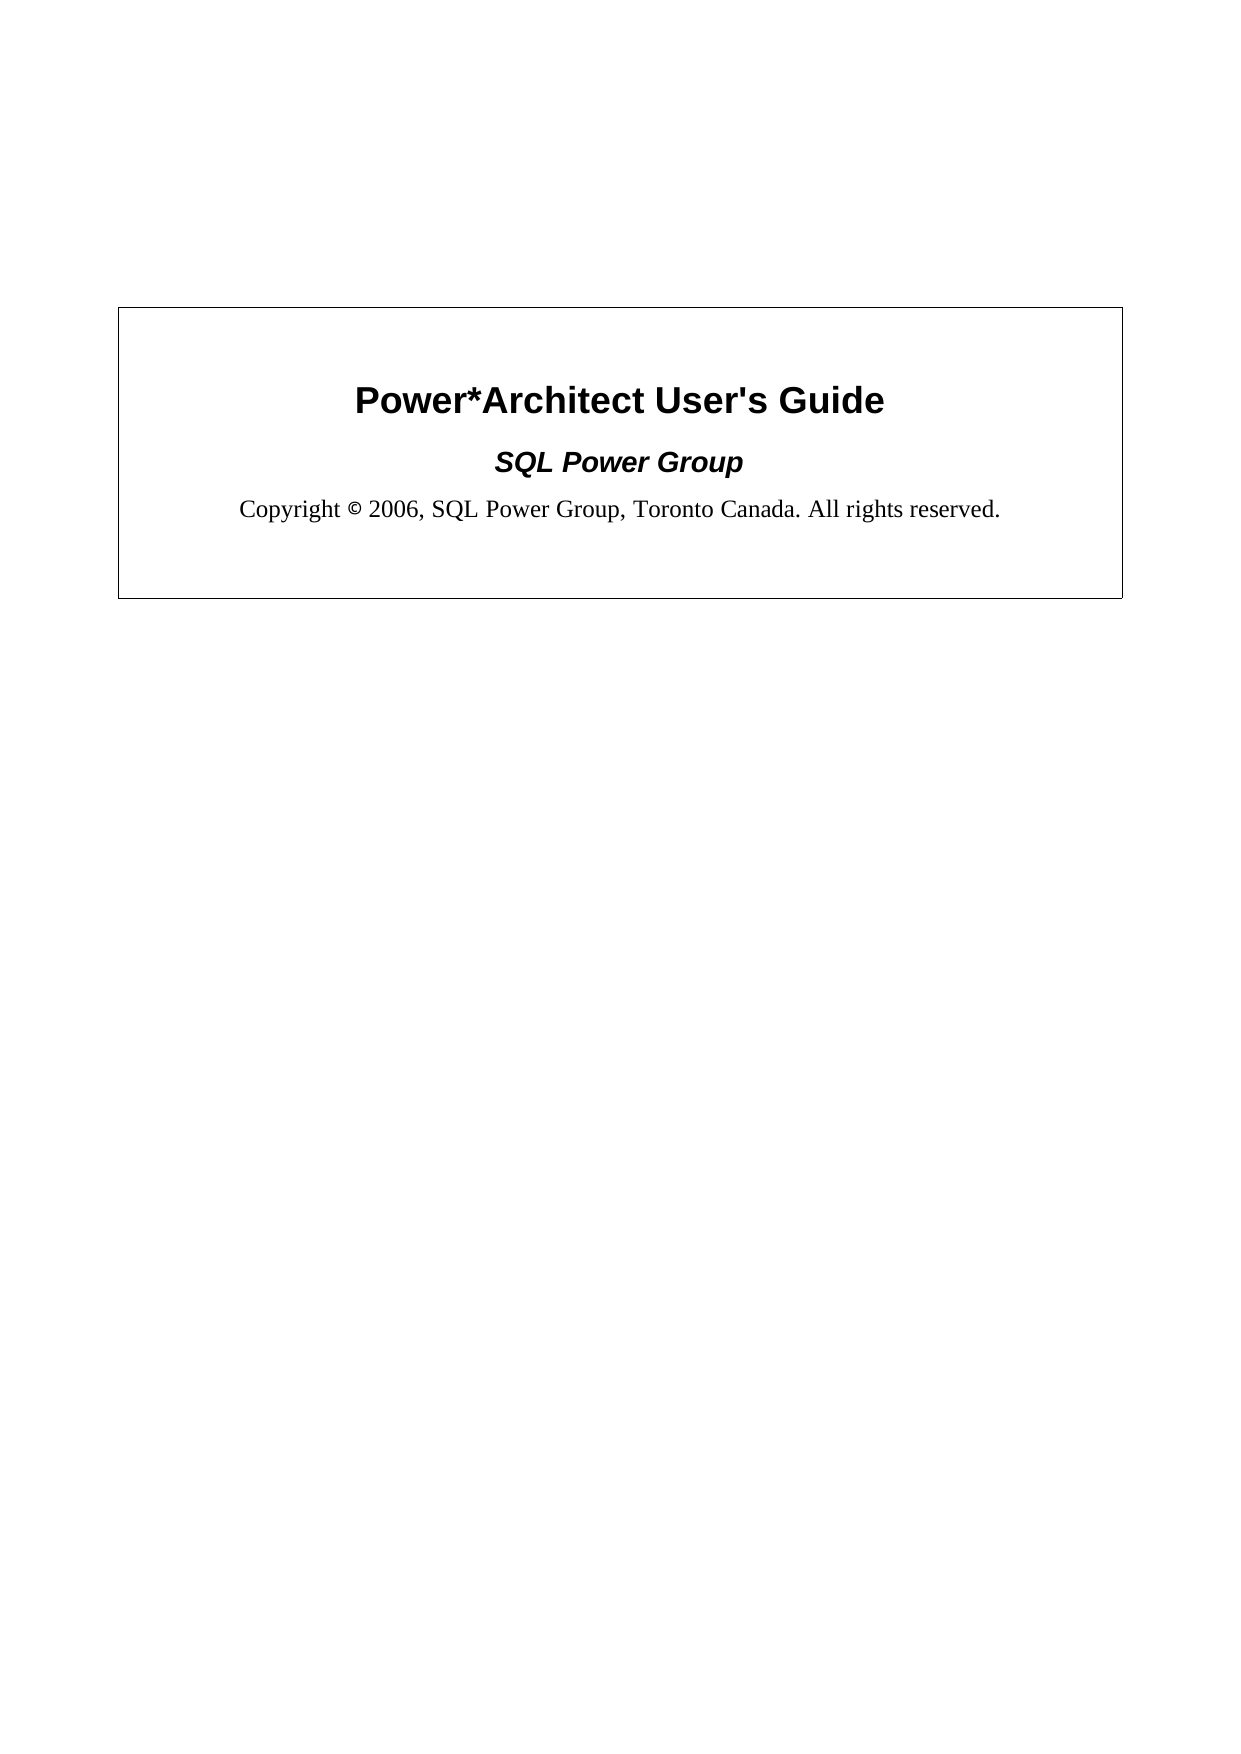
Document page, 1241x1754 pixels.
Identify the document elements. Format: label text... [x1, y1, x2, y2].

table_header Power*Architect User's Guide SQL Power Group Copyright © 2006, SQL Power Group, Toronto Canada. All rights reserved. [119, 308, 1122, 598]
